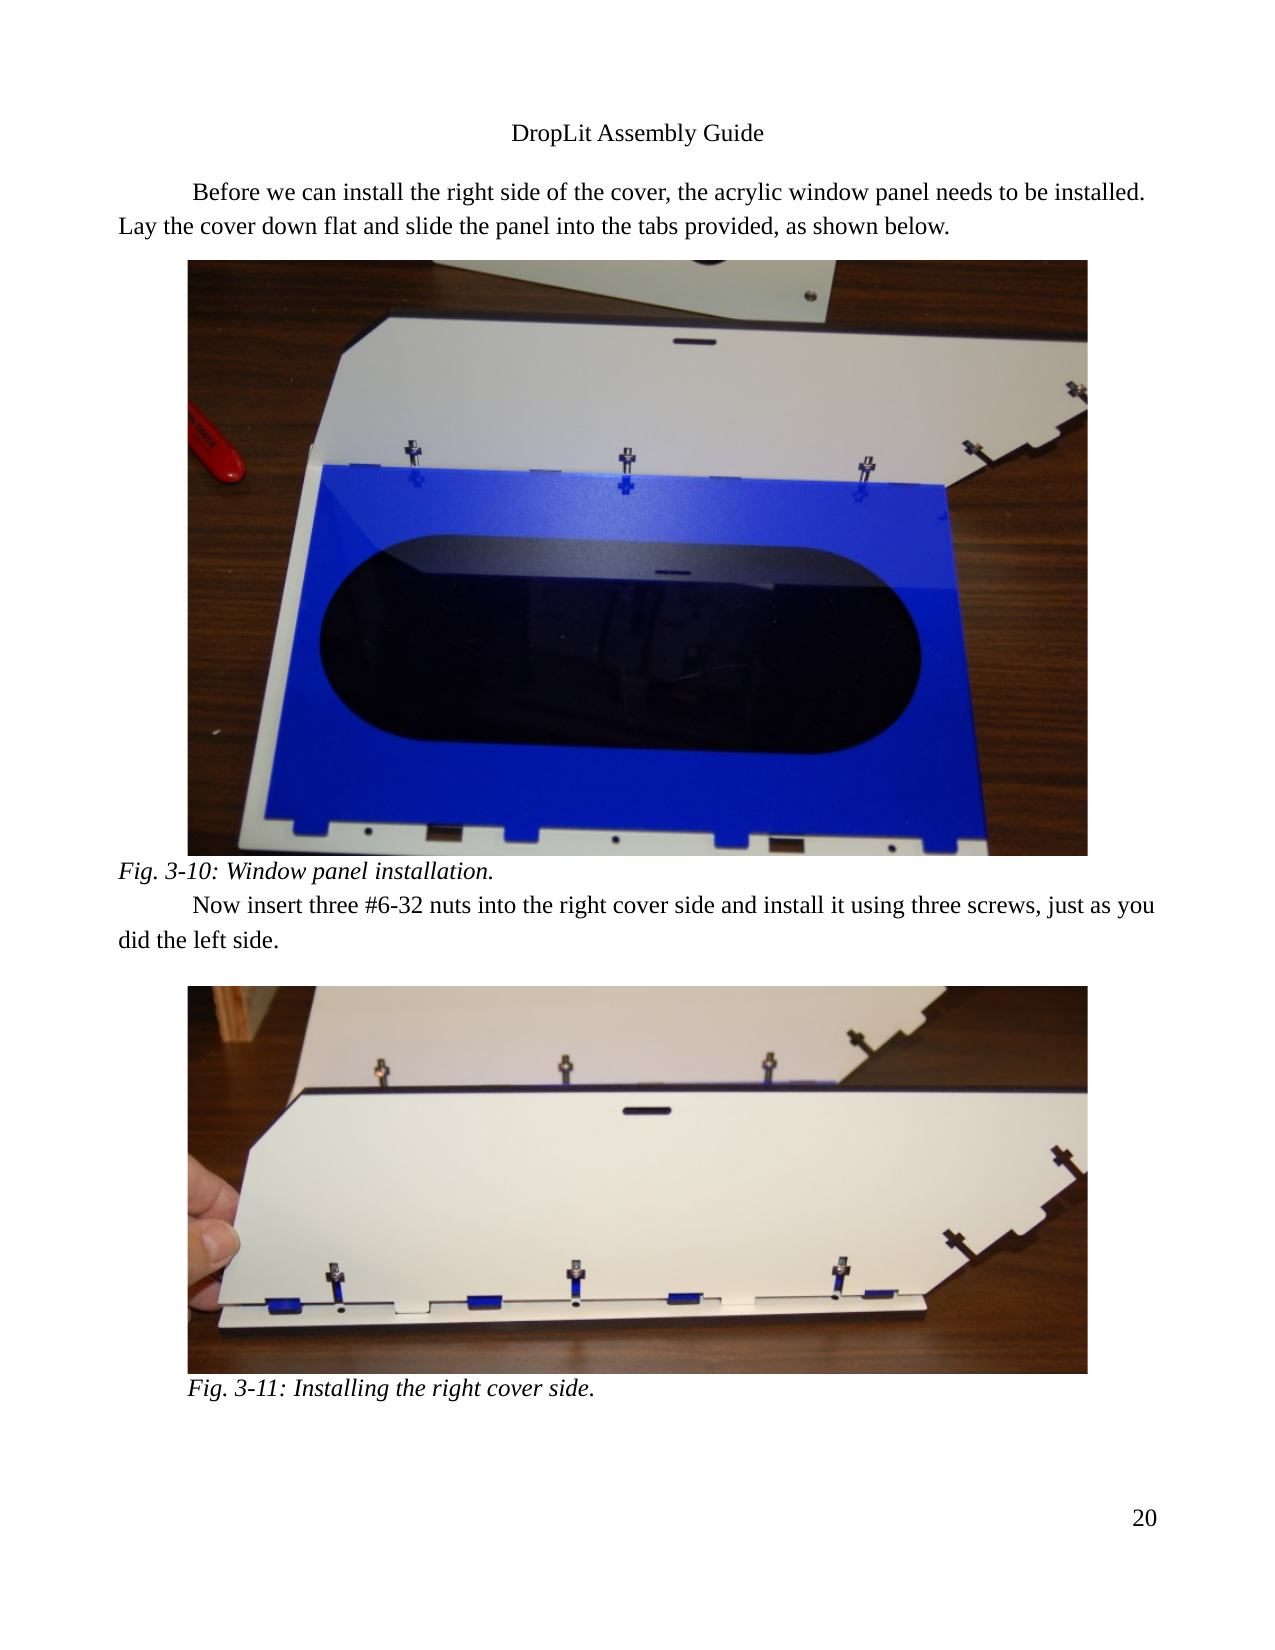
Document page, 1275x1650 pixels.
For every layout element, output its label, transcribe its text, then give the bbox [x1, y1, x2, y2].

picture [187, 260, 1088, 856]
picture [187, 986, 1088, 1374]
text Fig. 3-10: Window panel installation. [118, 856, 1157, 885]
text Before we can install the right side of the cover, the acrylic window panel needs to be installed. Lay the cover down flat and slide the panel into the tabs provided, as shown below. [118, 177, 1157, 240]
text Now insert three #6-32 nuts into the right cover side and install it using three screws, just as you did the left side. [118, 885, 1157, 954]
text Fig. 3-11: Installing the right cover side. [187, 1374, 1087, 1402]
